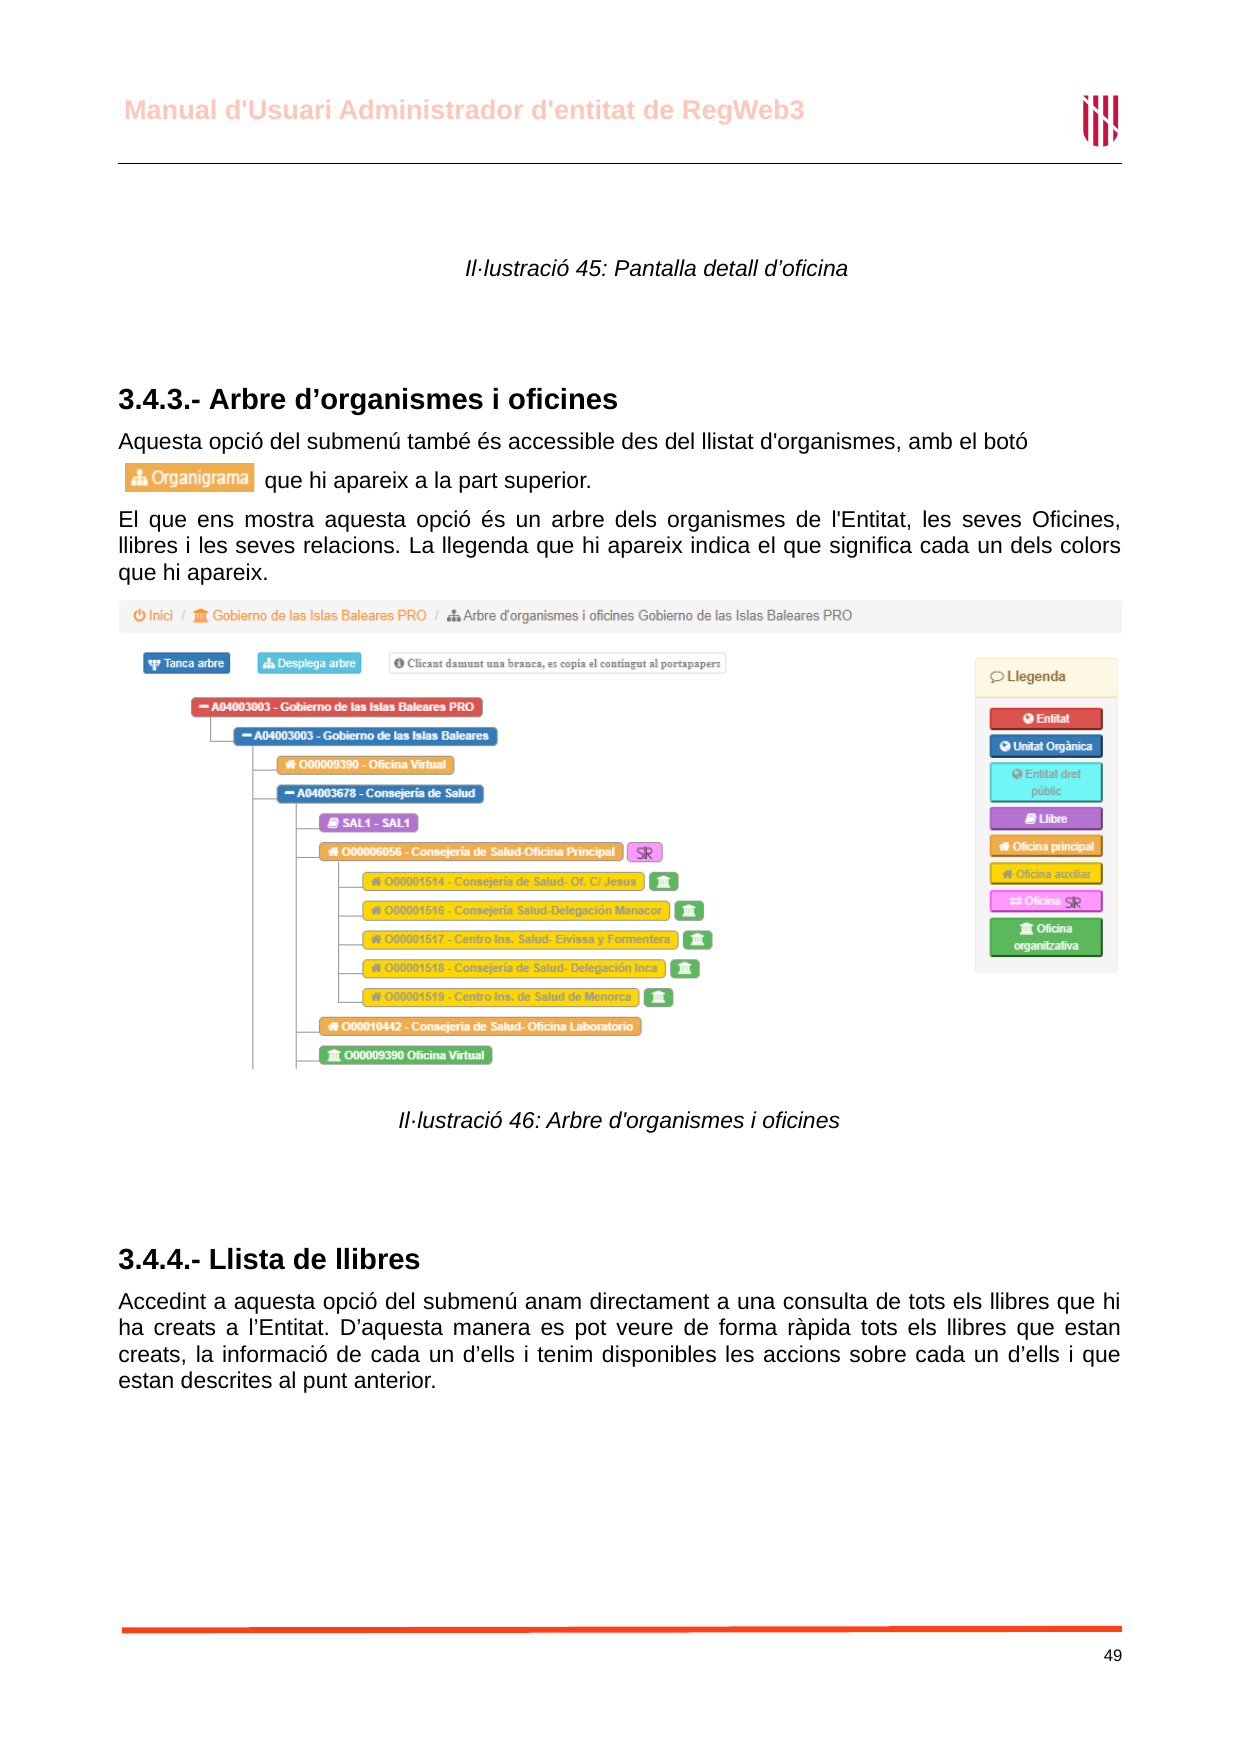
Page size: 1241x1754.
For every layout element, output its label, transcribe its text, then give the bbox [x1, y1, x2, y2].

subtitle Arbre d’organismes i oficines [118, 382, 1122, 416]
list Il·lustració 45: Pantalla detall d’oficina [156, 254, 1122, 281]
text Aquesta opció del submenú també és accessible des del llistat d'organismes, amb el botó [118, 428, 1122, 455]
picture [1080, 93, 1121, 148]
text que hi apareix a la part superior. [118, 467, 1122, 493]
text Accedint a aquesta opció del submenú anam directament a una consulta de tots els llibres que hi ha creats a l’Entitat. D’aquesta manera es pot veure de forma ràpida tots els llibres que estan creats, la informació de cada un d’ells i tenim disponibles les accions sobre cada un d’ells i que estan descrites al punt anterior. [118, 1288, 1122, 1393]
text El que ens mostra aquesta opció és un arbre dels organismes de l'Entitat, les seves Oficines, llibres i les seves relacions. La llegenda que hi apareix indica el que significa cada un dels colors que hi apareix. [118, 506, 1122, 585]
picture [118, 597, 1123, 1069]
text Il·lustració 46: Arbre d'organismes i oficines [118, 1107, 1122, 1133]
subtitle Llista de llibres [118, 1242, 1122, 1276]
